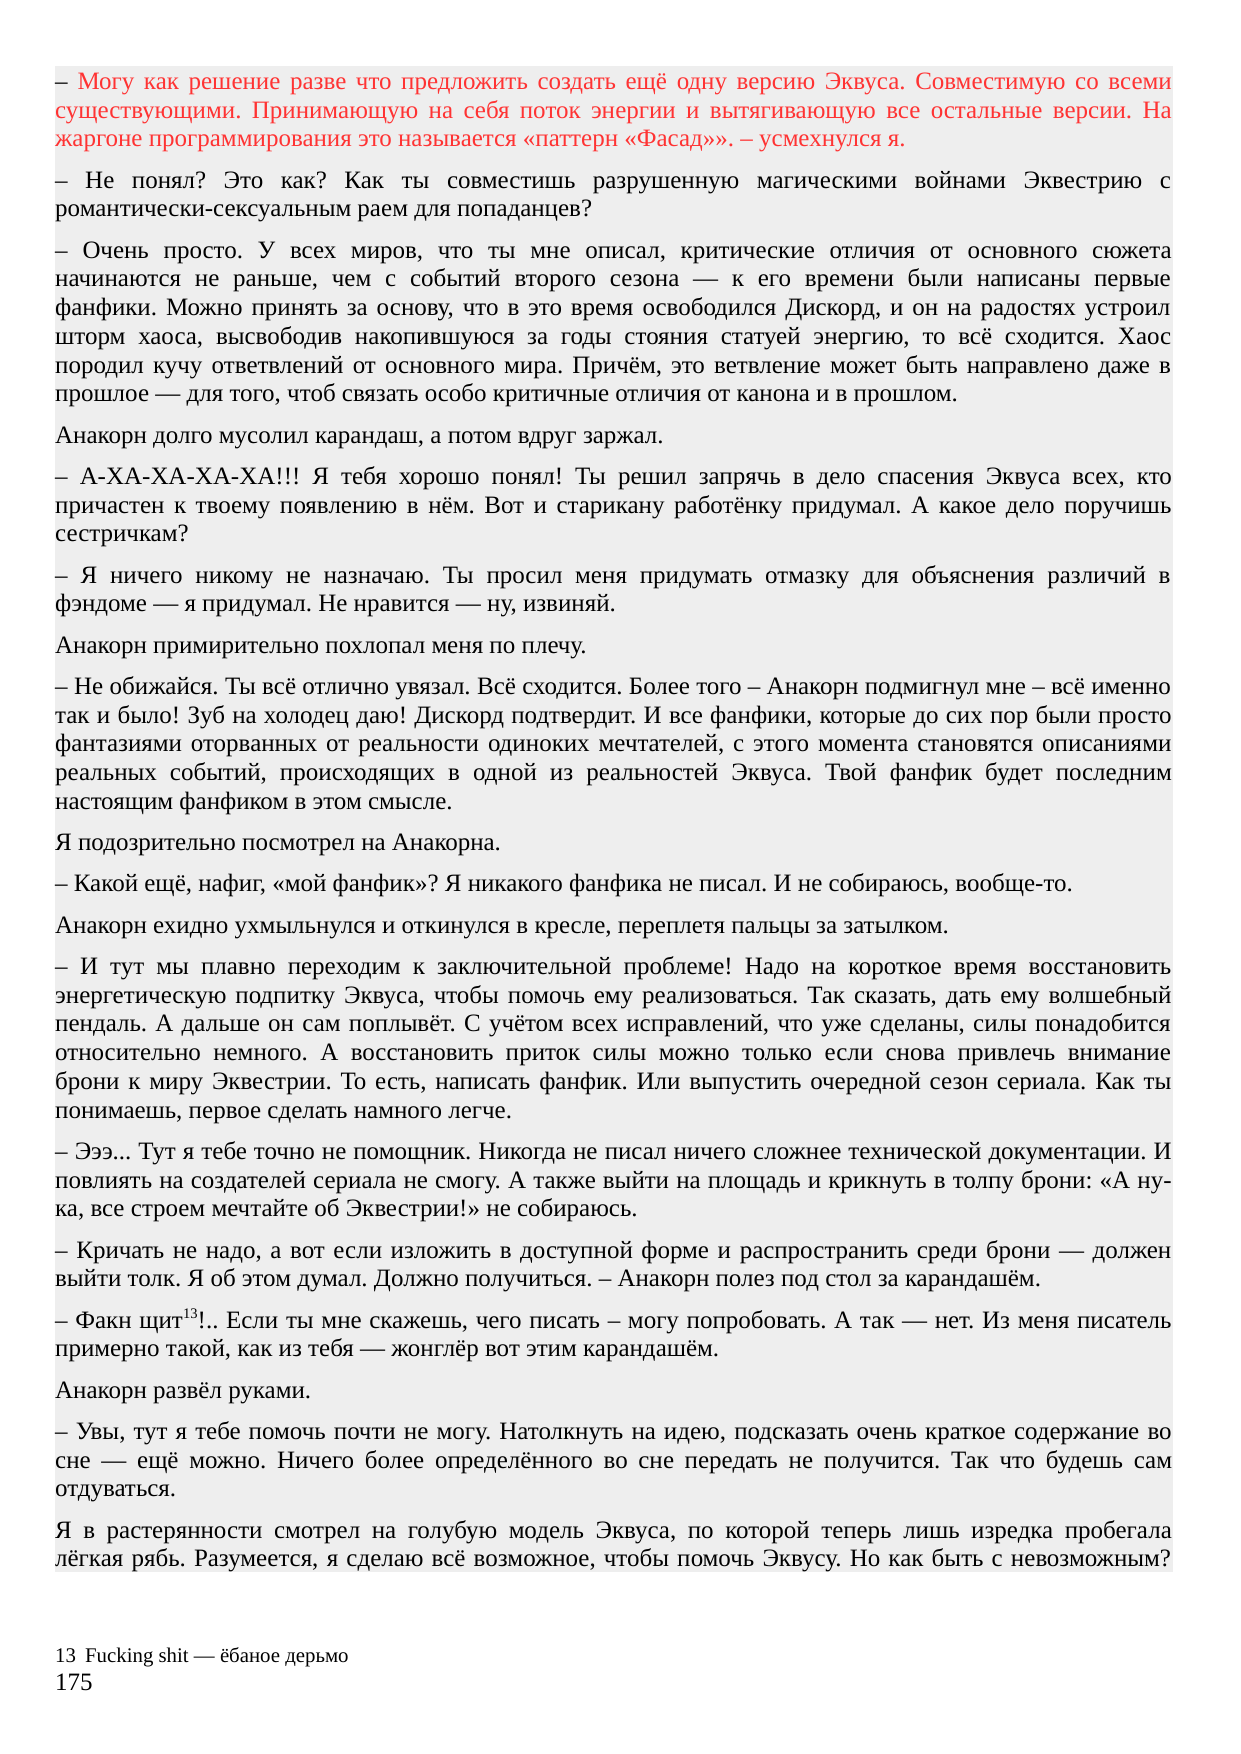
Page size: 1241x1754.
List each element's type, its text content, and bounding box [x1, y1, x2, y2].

text – А-ХА-ХА-ХА-ХА!!! Я тебя хорошо понял! Ты решил запрячь в дело спасения Эквуса всех, кто причастен к твоему появлению в нём. Вот и старикану работёнку придумал. А какое дело поручишь сестричкам? [55, 461, 1173, 547]
text – Очень просто. У всех миров, что ты мне описал, критические отличия от основного сюжета начинаются не раньше, чем с событий второго сезона — к его времени были написаны первые фанфики. Можно принять за основу, что в это время освободился Дискорд, и он на радостях устроил шторм хаоса, высвободив накопившуюся за годы стояния статуей энергию, то всё сходится. Хаос породил кучу ответвлений от основного мира. Причём, это ветвление может быть направлено даже в прошлое — для того, чтоб связать особо критичные отличия от канона и в прошлом. [55, 235, 1173, 407]
text – Эээ... Тут я тебе точно не помощник. Никогда не писал ничего сложнее технической документации. И повлиять на создателей сериала не смогу. А также выйти на площадь и крикнуть в толпу брони: «А ну-ка, все строем мечтайте об Эквестрии!» не собираюсь. [55, 1136, 1173, 1222]
text – Факн щит!.. Если ты мне скажешь, чего писать – могу попробовать. А так — нет. Из меня писатель примерно такой, как из тебя — жонглёр вот этим карандашём. [55, 1305, 1173, 1362]
text – Увы, тут я тебе помочь почти не могу. Натолкнуть на идею, подсказать очень краткое содержание во сне — ещё можно. Ничего более определённого во сне передать не получится. Так что будешь сам отдуваться. [55, 1416, 1173, 1502]
text – И тут мы плавно переходим к заключительной проблеме! Надо на короткое время восстановить энергетическую подпитку Эквуса, чтобы помочь ему реализоваться. Так сказать, дать ему волшебный пендаль. А дальше он сам поплывёт. С учётом всех исправлений, что уже сделаны, силы понадобится относительно немного. А восстановить приток силы можно только если снова привлечь внимание брони к миру Эквестрии. То есть, написать фанфик. Или выпустить очередной сезон сериала. Как ты понимаешь, первое сделать намного легче. [55, 951, 1173, 1123]
text Я подозрительно посмотрел на Анакорна. [55, 827, 1173, 856]
text – Не обижайся. Ты всё отлично увязал. Всё сходится. Более того – Анакорн подмигнул мне – всё именно так и было! Зуб на холодец даю! Дискорд подтвердит. И все фанфики, которые до сих пор были просто фантазиями оторванных от реальности одиноких мечтателей, с этого момента становятся описаниями реальных событий, происходящих в одной из реальностей Эквуса. Твой фанфик будет последним настоящим фанфиком в этом смысле. [55, 671, 1173, 815]
text Анакорн долго мусолил карандаш, а потом вдруг заржал. [55, 420, 1173, 448]
text Fucking shit — ёбаное дерьмо [55, 1642, 1173, 1667]
text – Какой ещё, нафиг, «мой фанфик»? Я никакого фанфика не писал. И не собираюсь, вообще-то. [55, 868, 1173, 897]
text – Кричать не надо, а вот если изложить в доступной форме и распространить среди брони — должен выйти толк. Я об этом думал. Должно получиться. – Анакорн полез под стол за карандашём. [55, 1235, 1173, 1292]
text Анакорн развёл руками. [55, 1375, 1173, 1403]
text – Не понял? Это как? Как ты совместишь разрушенную магическими войнами Эквестрию с романтически-сексуальным раем для попаданцев? [55, 165, 1173, 222]
text – Я ничего никому не назначаю. Ты просил меня придумать отмазку для объяснения различий в фэндоме — я придумал. Не нравится — ну, извиняй. [55, 560, 1173, 617]
text Анакорн ехидно ухмыльнулся и откинулся в кресле, переплетя пальцы за затылком. [55, 910, 1173, 938]
text – Могу как решение разве что предложить создать ещё одну версию Эквуса. Совместимую со всеми существующими. Принимающую на себя поток энергии и вытягивающую все остальные версии. На жаргоне программирования это называется «паттерн «Фасад»». – усмехнулся я. [55, 66, 1173, 152]
text Анакорн примирительно похлопал меня по плечу. [55, 630, 1173, 658]
text Я в растерянности смотрел на голубую модель Эквуса, по которой теперь лишь изредка пробегала лёгкая рябь. Разумеется, я сделаю всё возможное, чтобы помочь Эквусу. Но как быть с невозможным? [55, 1515, 1173, 1572]
